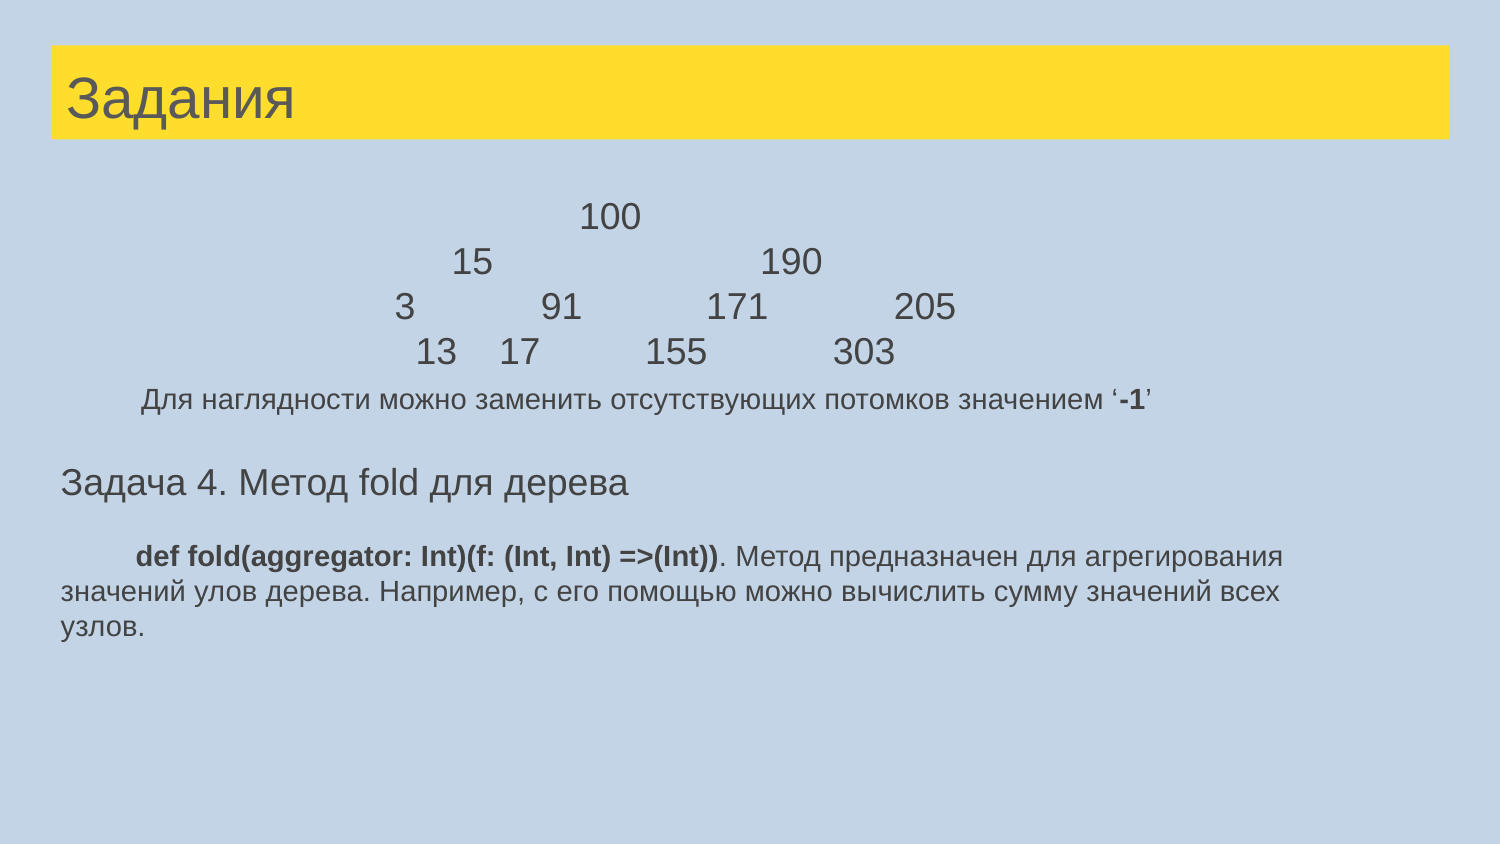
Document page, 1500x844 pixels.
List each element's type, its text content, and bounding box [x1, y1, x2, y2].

text_box 100 15 190 3 91 171 205 13 17 155 303 Для наглядности можно заменить отсутствующих потомков значением ‘-1’ [51, 177, 1344, 443]
title Задания [51, 45, 1449, 140]
text_box Задача 4. Метод fold для дерева def fold(aggregator: Int)(f: (Int, Int) =>(Int)). Метод предназначен для агрегирования значений улов дерева. Например, с его помощью можно вычислить сумму значений всех узлов. [45, 442, 1339, 668]
